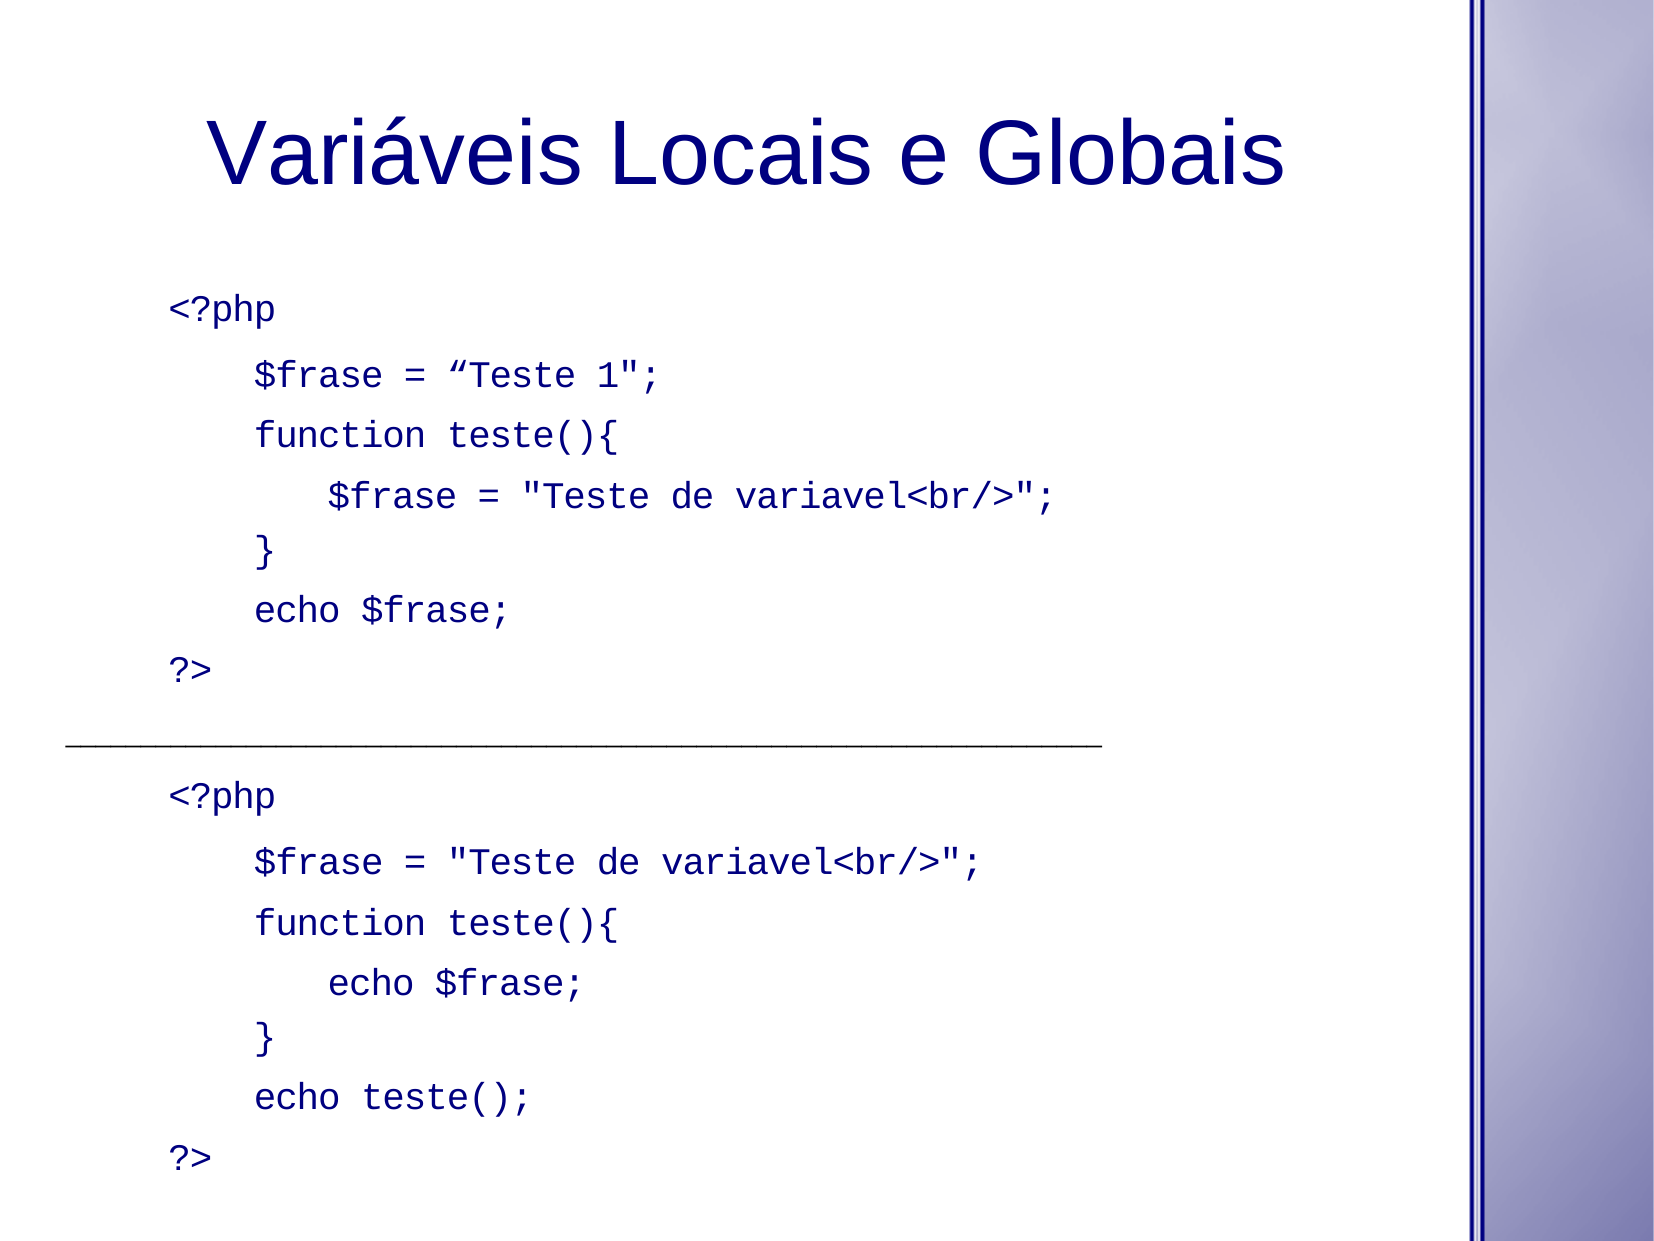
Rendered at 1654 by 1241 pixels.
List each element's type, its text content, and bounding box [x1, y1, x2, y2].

picture [0, 0, 1654, 1241]
list <?php $frase = “Teste 1"; function teste(){ $frase = "Teste de variavel<br/>"; } echo $frase; ?> _____________________________________________________________________ <?php $frase = "Teste de variavel<br/>"; function teste(){ echo $frase; } echo teste(); ?> [47, 290, 1447, 1182]
title Variáveis Locais e Globais [47, 56, 1447, 250]
